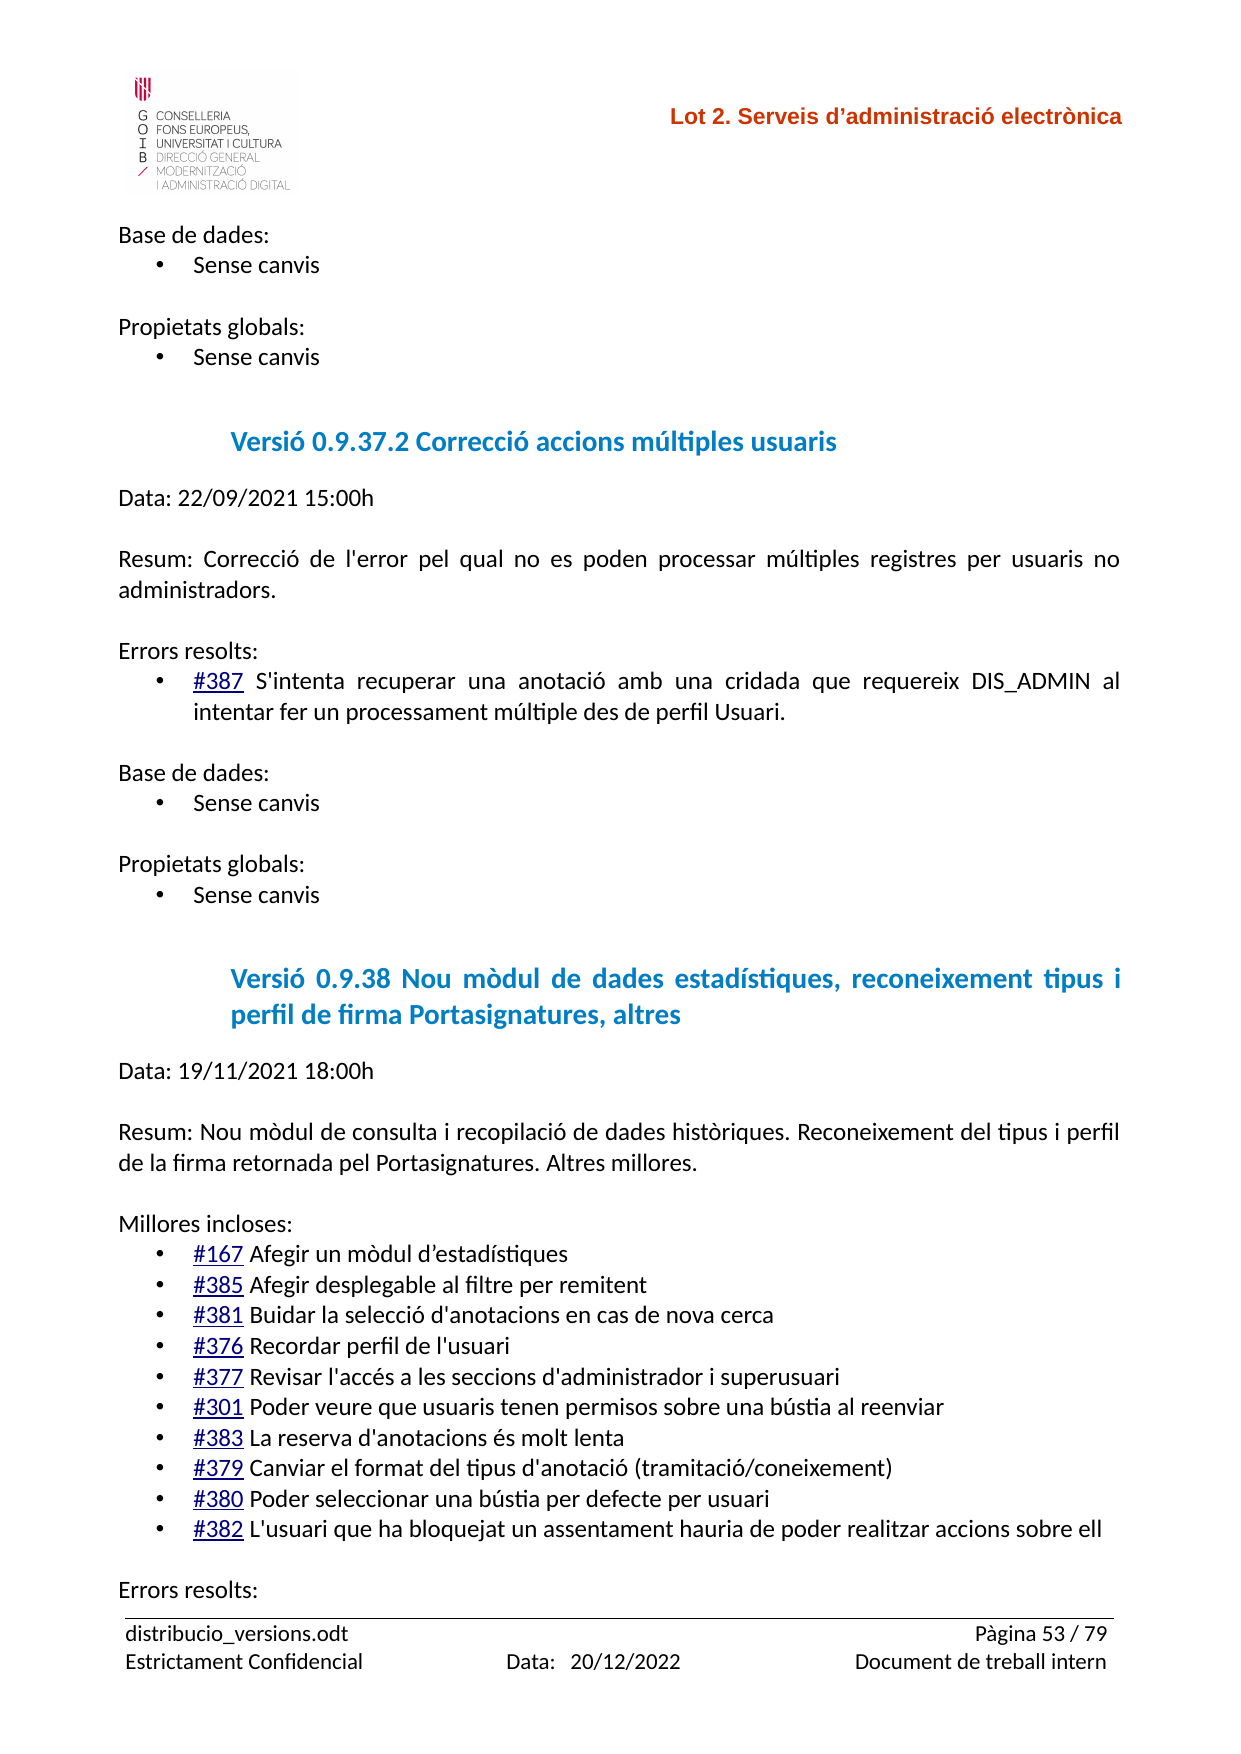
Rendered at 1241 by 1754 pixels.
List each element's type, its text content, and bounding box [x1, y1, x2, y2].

text Base de dades: [118, 757, 1122, 787]
list #376 Recordar perfil de l'usuari [156, 1330, 1122, 1361]
text Errors resolts: [118, 1574, 1122, 1605]
picture [126, 70, 299, 197]
list #382 L'usuari que ha bloquejat un assentament hauria de poder realitzar accions sobre ell [156, 1513, 1122, 1544]
subtitle Versió 0.9.37.2 Correcció accions múltiples usuaris [153, 423, 1122, 458]
list #379 Canviar el format del tipus d'anotació (tramitació/coneixement) [156, 1452, 1122, 1483]
text Propietats globals: [118, 311, 1122, 341]
list Sense canvis [156, 879, 1122, 909]
subtitle Versió 0.9.38 Nou mòdul de dades estadístiques, reconeixement tipus i perfil de firma Portasignatures, altres [153, 961, 1122, 1032]
list #167 Afegir un mòdul d’estadístiques [156, 1239, 1122, 1269]
text Millores incloses: [118, 1208, 1122, 1239]
list #301 Poder veure que usuaris tenen permisos sobre una bústia al reenviar [156, 1391, 1122, 1422]
text Errors resolts: [118, 635, 1122, 665]
text Data: 22/09/2021 15:00h [118, 482, 1122, 513]
text Base de dades: [118, 219, 1122, 250]
list #387 S'intenta recuperar una anotació amb una cridada que requereix DIS_ADMIN al intentar fer un processament múltiple des de perfil Usuari. [156, 665, 1122, 726]
text Resum: Nou mòdul de consulta i recopilació de dades històriques. Reconeixement del tipus i perfil de la firma retornada pel Portasignatures. Altres millores. [118, 1117, 1122, 1178]
list Sense canvis [156, 341, 1122, 372]
text Data: 19/11/2021 18:00h [118, 1056, 1122, 1086]
text Resum: Correcció de l'error pel qual no es poden processar múltiples registres per usuaris no administradors. [118, 543, 1122, 604]
list Sense canvis [156, 787, 1122, 818]
list #385 Afegir desplegable al filtre per remitent [156, 1269, 1122, 1300]
list #383 La reserva d'anotacions és molt lenta [156, 1422, 1122, 1452]
list Sense canvis [156, 250, 1122, 280]
list #381 Buidar la selecció d'anotacions en cas de nova cerca [156, 1300, 1122, 1330]
list #380 Poder seleccionar una bústia per defecte per usuari [156, 1483, 1122, 1513]
list #377 Revisar l'accés a les seccions d'administrador i superusuari [156, 1361, 1122, 1391]
text Propietats globals: [118, 848, 1122, 879]
